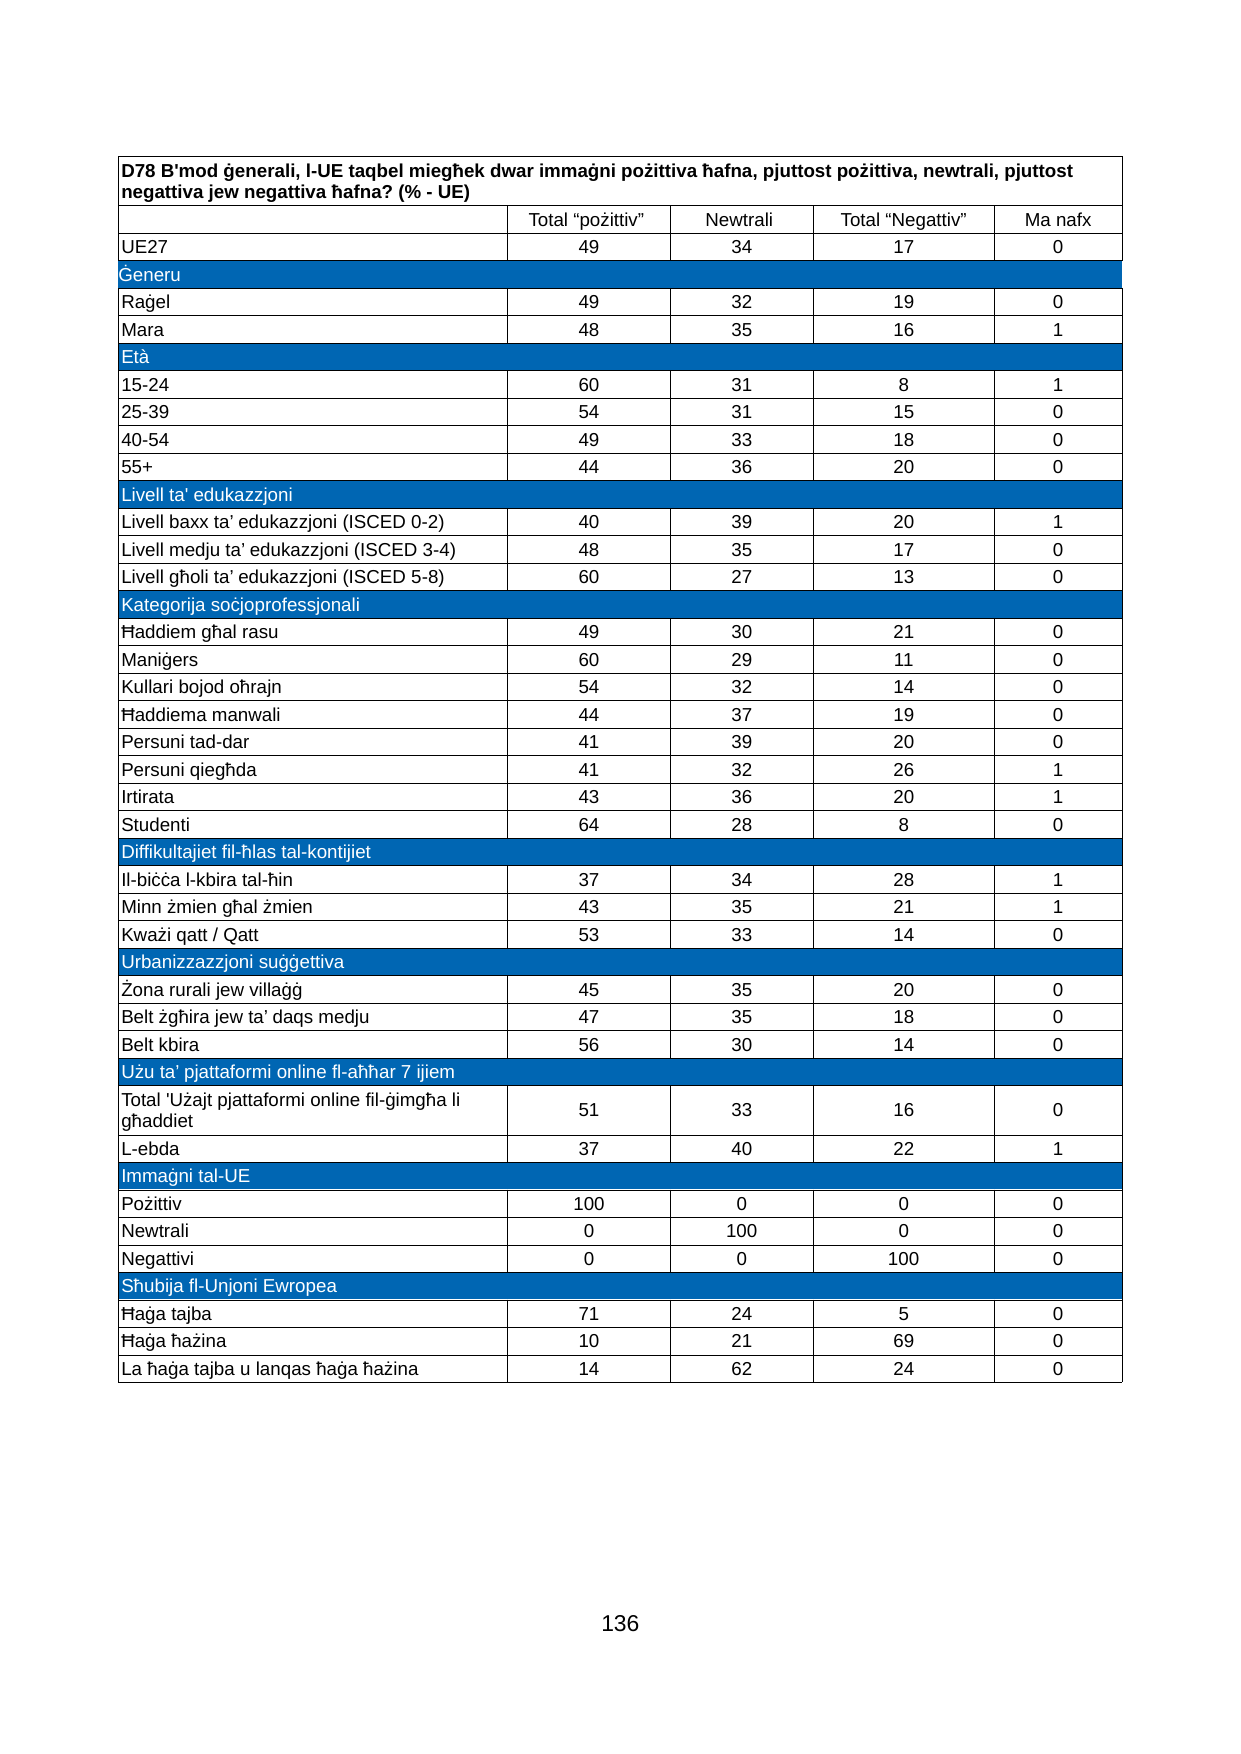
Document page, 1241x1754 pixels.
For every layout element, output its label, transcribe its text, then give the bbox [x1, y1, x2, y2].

table_cell 32 [671, 756, 813, 783]
table_cell 43 [508, 894, 670, 920]
table_cell 33 [671, 921, 813, 948]
table_cell 0 [995, 454, 1122, 480]
table_cell 28 [671, 811, 813, 838]
table_cell 18 [814, 1004, 994, 1030]
table_cell Minn żmien għal żmien [119, 894, 507, 920]
table_cell 28 [814, 866, 994, 893]
table_cell 19 [814, 701, 994, 728]
table_cell 15-24 [119, 371, 507, 398]
table_cell 1 [995, 894, 1122, 920]
table_cell Użu ta’ pjattaformi online fl-aħħar 7 ijiem [119, 1059, 1122, 1085]
table_cell 35 [671, 894, 813, 920]
table_cell 35 [671, 1004, 813, 1030]
table_cell La ħaġa tajba u lanqas ħaġa ħażina [119, 1356, 507, 1382]
table_cell Livell baxx ta’ edukazzjoni (ISCED 0-2) [119, 509, 507, 535]
table_cell 36 [671, 784, 813, 810]
table_cell Livell medju ta’ edukazzjoni (ISCED 3-4) [119, 536, 507, 563]
table_cell 24 [671, 1301, 813, 1327]
table_cell 0 [995, 1301, 1122, 1327]
table_cell 14 [508, 1356, 670, 1382]
table_cell 22 [814, 1136, 994, 1162]
table_cell 1 [995, 756, 1122, 783]
table_cell 8 [814, 811, 994, 838]
table_cell 0 [995, 234, 1122, 260]
table_cell 0 [995, 1218, 1122, 1244]
table_cell Urbanizzazzjoni suġġettiva [119, 949, 1122, 975]
table_cell 37 [671, 701, 813, 728]
table_cell 60 [508, 646, 670, 673]
table_cell 20 [814, 976, 994, 1003]
table_cell 18 [814, 426, 994, 453]
table_cell 31 [671, 399, 813, 425]
table_cell 21 [671, 1328, 813, 1354]
table_cell Studenti [119, 811, 507, 838]
table_cell 35 [671, 536, 813, 563]
table_cell Ġeneru [118, 261, 1122, 288]
table_cell 15 [814, 399, 994, 425]
table_cell Immaġni tal-UE [119, 1163, 1122, 1189]
table_cell Ħaġa ħażina [119, 1328, 507, 1354]
table_cell 21 [814, 894, 994, 920]
table_cell 20 [814, 454, 994, 480]
table_cell 0 [995, 729, 1122, 755]
table_cell 0 [995, 811, 1122, 838]
table_cell 27 [671, 564, 813, 590]
table_cell 44 [508, 454, 670, 480]
table_cell 0 [995, 289, 1122, 315]
table_cell 0 [671, 1246, 813, 1272]
table_cell 0 [995, 1328, 1122, 1354]
table_cell 47 [508, 1004, 670, 1030]
table_cell Newtrali [671, 206, 813, 233]
table_cell 0 [995, 701, 1122, 728]
table_cell Livell għoli ta’ edukazzjoni (ISCED 5-8) [119, 564, 507, 590]
table_cell 0 [995, 426, 1122, 453]
table_cell 17 [814, 536, 994, 563]
table_cell 69 [814, 1328, 994, 1354]
table_cell Sħubija fl-Unjoni Ewropea [119, 1273, 1122, 1299]
table_cell 53 [508, 921, 670, 948]
table_cell 0 [995, 1004, 1122, 1030]
table_cell 54 [508, 399, 670, 425]
table_cell 60 [508, 371, 670, 398]
table_cell 40-54 [119, 426, 507, 453]
table_cell 0 [814, 1191, 994, 1217]
table_cell 34 [671, 234, 813, 260]
table_cell Irtirata [119, 784, 507, 810]
table_cell 64 [508, 811, 670, 838]
table_cell Ħaġa tajba [119, 1301, 507, 1327]
table_cell 35 [671, 976, 813, 1003]
table_cell [119, 206, 507, 233]
table_cell Żona rurali jew villaġġ [119, 976, 507, 1003]
table_cell 1 [995, 784, 1122, 810]
table_cell 39 [671, 509, 813, 535]
table_cell Kategorija soċjoprofessjonali [119, 591, 1122, 618]
table_cell Pożittiv [119, 1191, 507, 1217]
table_cell 0 [814, 1218, 994, 1244]
table_cell Raġel [119, 289, 507, 315]
table_cell 48 [508, 536, 670, 563]
table_cell 41 [508, 729, 670, 755]
table_cell UE27 [119, 234, 507, 260]
table_cell Diffikultajiet fil-ħlas tal-kontijiet [119, 839, 1122, 865]
table_cell 31 [671, 371, 813, 398]
table_cell 8 [814, 371, 994, 398]
table_cell 49 [508, 426, 670, 453]
table_cell 33 [671, 426, 813, 453]
table_cell 1 [995, 371, 1122, 398]
table_cell 0 [995, 674, 1122, 700]
table_cell 37 [508, 866, 670, 893]
table_cell 0 [995, 646, 1122, 673]
table_cell 56 [508, 1031, 670, 1058]
table_cell 49 [508, 234, 670, 260]
table_cell 0 [671, 1191, 813, 1217]
table_cell Mara [119, 316, 507, 343]
table_cell 30 [671, 619, 813, 645]
table_cell 20 [814, 784, 994, 810]
table_cell 35 [671, 316, 813, 343]
table_cell 17 [814, 234, 994, 260]
table_cell Newtrali [119, 1218, 507, 1244]
table_cell Total “Negattiv” [814, 206, 994, 233]
table_cell 20 [814, 509, 994, 535]
table_cell 0 [995, 1246, 1122, 1272]
table_cell 1 [995, 509, 1122, 535]
table_cell 0 [508, 1218, 670, 1244]
table_cell 0 [508, 1246, 670, 1272]
table_cell 21 [814, 619, 994, 645]
table_cell 43 [508, 784, 670, 810]
table_cell 19 [814, 289, 994, 315]
table_cell 40 [671, 1136, 813, 1162]
table_cell Ma nafx [995, 206, 1122, 233]
table_cell Ħaddiem għal rasu [119, 619, 507, 645]
table_cell 45 [508, 976, 670, 1003]
table_cell 0 [995, 1031, 1122, 1058]
table_cell 11 [814, 646, 994, 673]
table_cell Kważi qatt / Qatt [119, 921, 507, 948]
table_cell Total 'Użajt pjattaformi online fil-ġimgħa li għaddiet [119, 1086, 507, 1134]
table_cell 48 [508, 316, 670, 343]
table_cell 32 [671, 289, 813, 315]
table_cell 1 [995, 316, 1122, 343]
table_cell 13 [814, 564, 994, 590]
table_cell 16 [814, 1086, 994, 1134]
table_cell 5 [814, 1301, 994, 1327]
table_cell 0 [995, 399, 1122, 425]
table_cell 49 [508, 289, 670, 315]
table_cell 14 [814, 674, 994, 700]
table_cell 14 [814, 1031, 994, 1058]
table_cell Il-biċċa l-kbira tal-ħin [119, 866, 507, 893]
table_cell Belt żgħira jew ta’ daqs medju [119, 1004, 507, 1030]
table_cell Belt kbira [119, 1031, 507, 1058]
table_cell 33 [671, 1086, 813, 1134]
table_cell L-ebda [119, 1136, 507, 1162]
table_cell Ħaddiema manwali [119, 701, 507, 728]
table_cell 55+ [119, 454, 507, 480]
table_cell 26 [814, 756, 994, 783]
table_cell 20 [814, 729, 994, 755]
table_cell 60 [508, 564, 670, 590]
table_cell 39 [671, 729, 813, 755]
table_cell 34 [671, 866, 813, 893]
table_cell 0 [995, 976, 1122, 1003]
table_cell Kullari bojod oħrajn [119, 674, 507, 700]
table_cell 14 [814, 921, 994, 948]
table_cell 0 [995, 536, 1122, 563]
table_cell 100 [671, 1218, 813, 1244]
table_cell Total “pożittiv” [508, 206, 670, 233]
table_cell 36 [671, 454, 813, 480]
table_cell 32 [671, 674, 813, 700]
table_cell 10 [508, 1328, 670, 1354]
table_cell 37 [508, 1136, 670, 1162]
table_cell 24 [814, 1356, 994, 1382]
table_cell 25-39 [119, 399, 507, 425]
table_cell 49 [508, 619, 670, 645]
table_cell Persuni qiegħda [119, 756, 507, 783]
table_cell 29 [671, 646, 813, 673]
table_cell 0 [995, 921, 1122, 948]
table_cell 51 [508, 1086, 670, 1134]
table_cell 1 [995, 866, 1122, 893]
table_cell Età [119, 344, 1122, 370]
table_cell 30 [671, 1031, 813, 1058]
table_cell 0 [995, 564, 1122, 590]
table_cell 0 [995, 1086, 1122, 1134]
table_cell 100 [814, 1246, 994, 1272]
table_cell Negattivi [119, 1246, 507, 1272]
table_cell 54 [508, 674, 670, 700]
table_cell 1 [995, 1136, 1122, 1162]
table_cell Persuni tad-dar [119, 729, 507, 755]
table_cell 0 [995, 619, 1122, 645]
table_cell 62 [671, 1356, 813, 1382]
table_header D78 B'mod ġenerali, l-UE taqbel miegħek dwar immaġni pożittiva ħafna, pjuttost pożittiva, newtrali, pjuttost negattiva jew negattiva ħafna? (% - UE) [119, 157, 1122, 205]
table_cell Livell ta' edukazzjoni [119, 481, 1122, 508]
table_cell 44 [508, 701, 670, 728]
table_cell 41 [508, 756, 670, 783]
table_cell 40 [508, 509, 670, 535]
table_cell Maniġers [119, 646, 507, 673]
table_cell 100 [508, 1191, 670, 1217]
table_cell 0 [995, 1191, 1122, 1217]
table_cell 16 [814, 316, 994, 343]
table_cell 71 [508, 1301, 670, 1327]
table_cell 0 [995, 1356, 1122, 1382]
